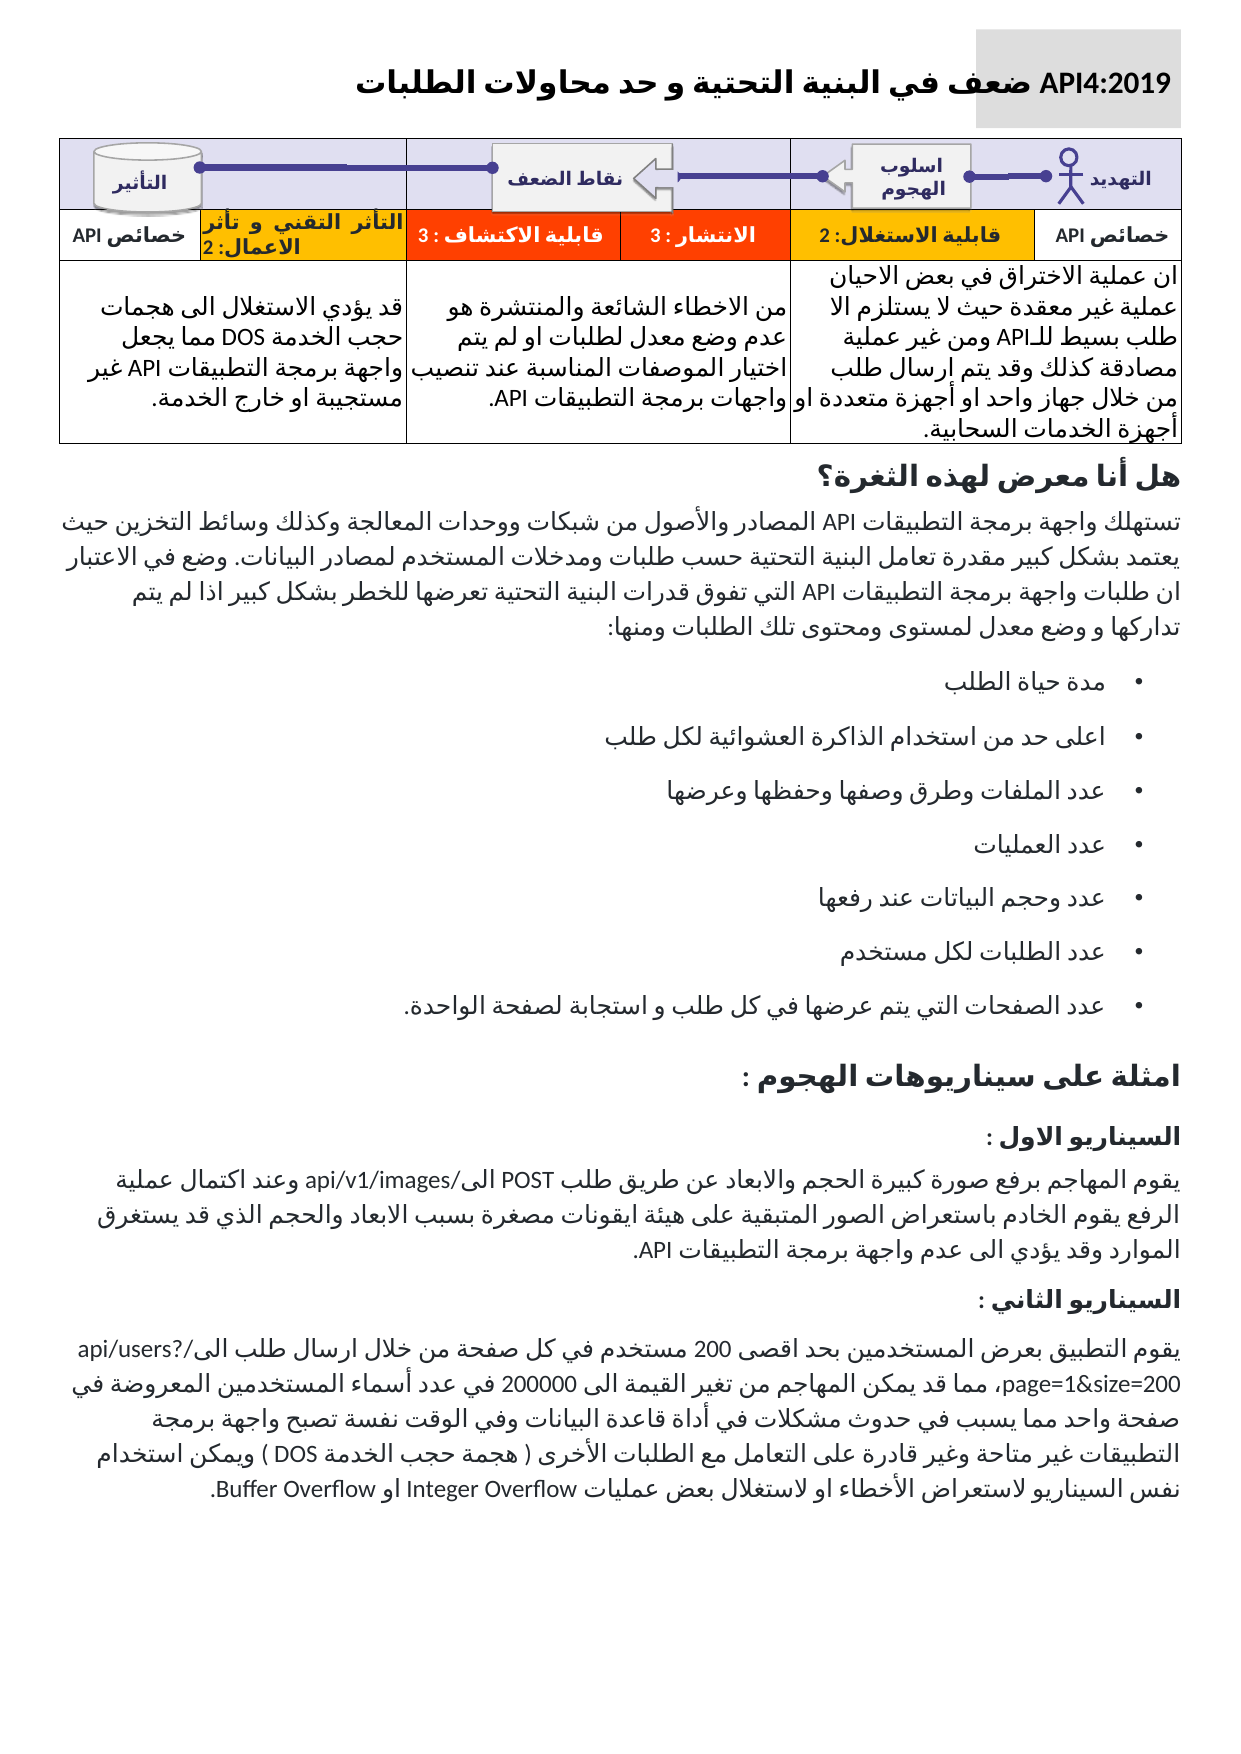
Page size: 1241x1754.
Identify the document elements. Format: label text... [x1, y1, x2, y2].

table_cell التأثر التقني و تأثر الاعمال: 2 [201, 210, 406, 260]
table_header [407, 139, 620, 165]
table_cell قابلية الاكتشاف : 3 [407, 210, 620, 260]
table_cell من الاخطاء الشائعة والمنتشرة هو عدم وضع معدل لطلبات او لم يتم اختيار الموصفات المناسبة عند تنصيب واجهات برمجة التطبيقات API. [407, 261, 790, 443]
table_cell قابلية الاستغلال: 2 [791, 210, 1034, 260]
table_cell الانتشار : 3 [621, 210, 790, 260]
table_header [60, 139, 200, 209]
text يقوم المهاجم برفع صورة كبيرة الحجم والابعاد عن طريق طلب POST الى/api/v1/images وعند اكتمال عملية الرفع يقوم الخادم باستعراض الصور المتبقية على هيئة ايقونات مصغرة بسبب الابعاد والحجم الذي قد يستغرق الموارد وقد يؤدي الى عدم واجهة برمجة التطبيقات API. [59, 1164, 1181, 1265]
subtitle هل أنا معرض لهذه الثغرة؟ [59, 458, 1181, 494]
table_cell ان عملية الاختراق في بعض الاحيان عملية غير معقدة حيث لا يستلزم الا طلب بسيط للـAPI ومن غير عملية مصادقة كذلك وقد يتم ارسال طلب من خلال جهاز واحد او أجهزة متعددة او أجهزة الخدمات السحابية. [791, 261, 1181, 443]
table_header [203, 171, 406, 209]
table_header [674, 179, 790, 209]
table_header [791, 179, 850, 209]
table_cell خصائص API [1035, 210, 1181, 260]
table_header [620, 139, 790, 173]
subtitle السيناريو الاول : [59, 1121, 1181, 1152]
list اعلى حد من استخدام الذاكرة العشوائية لكل طلب [59, 721, 1144, 752]
table_cell خصائص API [60, 210, 200, 260]
table_header [972, 179, 1034, 209]
table_header [407, 171, 491, 209]
text السيناريو الثاني : [59, 1284, 1181, 1314]
text يقوم التطبيق بعرض المستخدمين بحد اقصى 200 مستخدم في كل صفحة من خلال ارسال طلب الى/api/users?page=1&size=200، مما قد يمكن المهاجم من تغير القيمة الى 200000 في عدد أسماء المستخدمين المعروضة في صفحة واحد مما يسبب في حدوث مشكلات في أداة قاعدة البيانات وفي الوقت نفسة تصبح واجهة برمجة التطبيقات غير متاحة وغير قادرة على التعامل مع الطلبات الأخرى ( هجمة حجب الخدمة DOS ) ويمكن استخدام نفس السيناريو لاستعراض الأخطاء او لاستغلال بعض عمليات Integer Overflow او Buffer Overflow. [59, 1333, 1181, 1504]
list عدد الطلبات لكل مستخدم [59, 936, 1144, 967]
list مدة حياة الطلب [59, 666, 1144, 697]
list عدد العمليات [59, 829, 1144, 859]
text تستهلك واجهة برمجة التطبيقات API المصادر والأصول من شبكات ووحدات المعالجة وكذلك وسائط التخزين حيث يعتمد بشكل كبير مقدرة تعامل البنية التحتية حسب طلبات ومدخلات المستخدم لمصادر البيانات. وضع في الاعتبار ان طلبات واجهة برمجة التطبيقات API التي تفوق قدرات البنية التحتية تعرضها للخطر بشكل كبير اذا لم يتم تداركها و وضع معدل لمستوى ومحتوى تلك الطلبات ومنها: [59, 506, 1181, 642]
table_header [200, 139, 406, 165]
table_header [791, 139, 1034, 174]
subtitle امثلة على سيناريوهات الهجوم : [59, 1058, 1181, 1094]
list عدد الملفات وطرق وصفها وحفظها وعرضها [59, 775, 1144, 806]
list عدد الصفحات التي يتم عرضها في كل طلب و استجابة لصفحة الواحدة. [59, 990, 1144, 1021]
table_cell قد يؤدي الاستغلال الى هجمات حجب الخدمة DOS مما يجعل واجهة برمجة التطبيقات API غير مستجيبة او خارج الخدمة. [60, 261, 406, 443]
table_header [1034, 139, 1181, 209]
list عدد وحجم البياتات عند رفعها [59, 882, 1144, 913]
